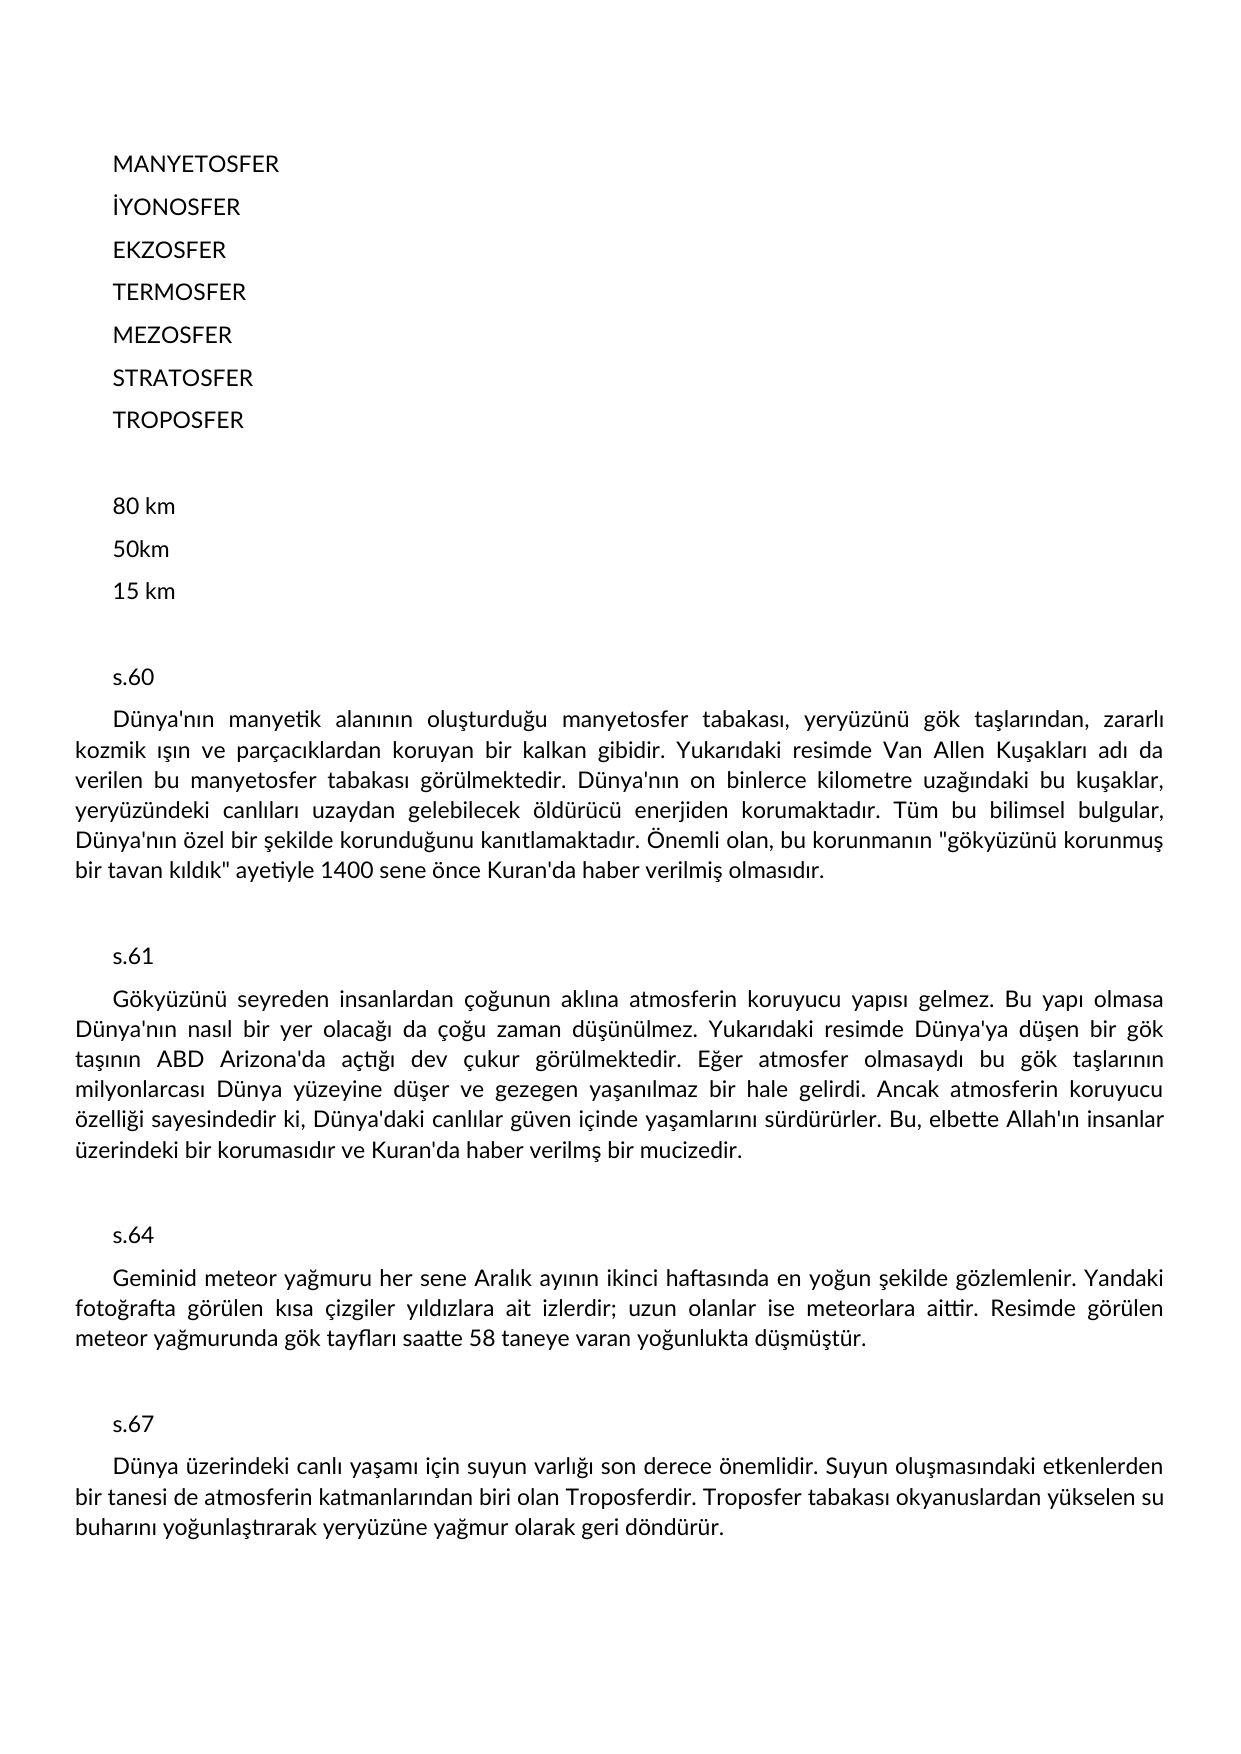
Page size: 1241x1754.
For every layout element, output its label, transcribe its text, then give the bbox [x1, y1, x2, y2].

text İYONOSFER [75, 193, 1165, 220]
text 50km [75, 534, 1165, 562]
text s.60 [75, 662, 1165, 690]
text s.67 [75, 1409, 1165, 1437]
text TERMOSFER [75, 278, 1165, 306]
text MANYETOSFER [75, 150, 1165, 177]
text Geminid meteor yağmuru her sene Aralık ayının ikinci haftasında en yoğun şekilde gözlemlenir. Yandaki fotoğrafta görülen kısa çizgiler yıldızlara ait izlerdir; uzun olanlar ise meteorlara aittir. Resimde görülen meteor yağmurunda gök tayfları saatte 58 taneye varan yoğunlukta düşmüştür. [75, 1263, 1165, 1351]
text EKZOSFER [75, 235, 1165, 263]
text STRATOSFER [75, 363, 1165, 391]
text TROPOSFER [75, 406, 1165, 434]
text Dünya üzerindeki canlı yaşamı için suyun varlığı son derece önemlidir. Suyun oluşmasındaki etkenlerden bir tanesi de atmosferin katmanlarından biri olan Troposferdir. Troposfer tabakası okyanuslardan yükselen su buharını yoğunlaştırarak yeryüzüne yağmur olarak geri döndürür. [75, 1452, 1165, 1540]
text s.61 [75, 942, 1165, 969]
text Dünya'nın manyetik alanının oluşturduğu manyetosfer tabakası, yeryüzünü gök taşlarından, zararlı kozmik ışın ve parçacıklardan koruyan bir kalkan gibidir. Yukarıdaki resimde Van Allen Kuşakları adı da verilen bu manyetosfer tabakası görülmektedir. Dünya'nın on binlerce kilometre uzağındaki bu kuşaklar, yeryüzündeki canlıları uzaydan gelebilecek öldürücü enerjiden korumaktadır. Tüm bu bilimsel bulgular, Dünya'nın özel bir şekilde korunduğunu kanıtlamaktadır. Önemli olan, bu korunmanın "gökyüzünü korunmuş bir tavan kıldık" ayetiyle 1400 sene önce Kuran'da haber verilmiş olmasıdır. [75, 705, 1165, 884]
text 80 km [75, 492, 1165, 519]
text s.64 [75, 1221, 1165, 1248]
text 15 km [75, 577, 1165, 604]
text Gökyüzünü seyreden insanlardan çoğunun aklına atmosferin koruyucu yapısı gelmez. Bu yapı olmasa Dünya'nın nasıl bir yer olacağı da çoğu zaman düşünülmez. Yukarıdaki resimde Dünya'ya düşen bir gök taşının ABD Arizona'da açtığı dev çukur görülmektedir. Eğer atmosfer olmasaydı bu gök taşlarının milyonlarcası Dünya yüzeyine düşer ve gezegen yaşanılmaz bir hale gelirdi. Ancak atmosferin koruyucu özelliği sayesindedir ki, Dünya'daki canlılar güven içinde yaşamlarını sürdürürler. Bu, elbette Allah'ın insanlar üzerindeki bir korumasıdır ve Kuran'da haber verilmş bir mucizedir. [75, 984, 1165, 1163]
text MEZOSFER [75, 321, 1165, 348]
